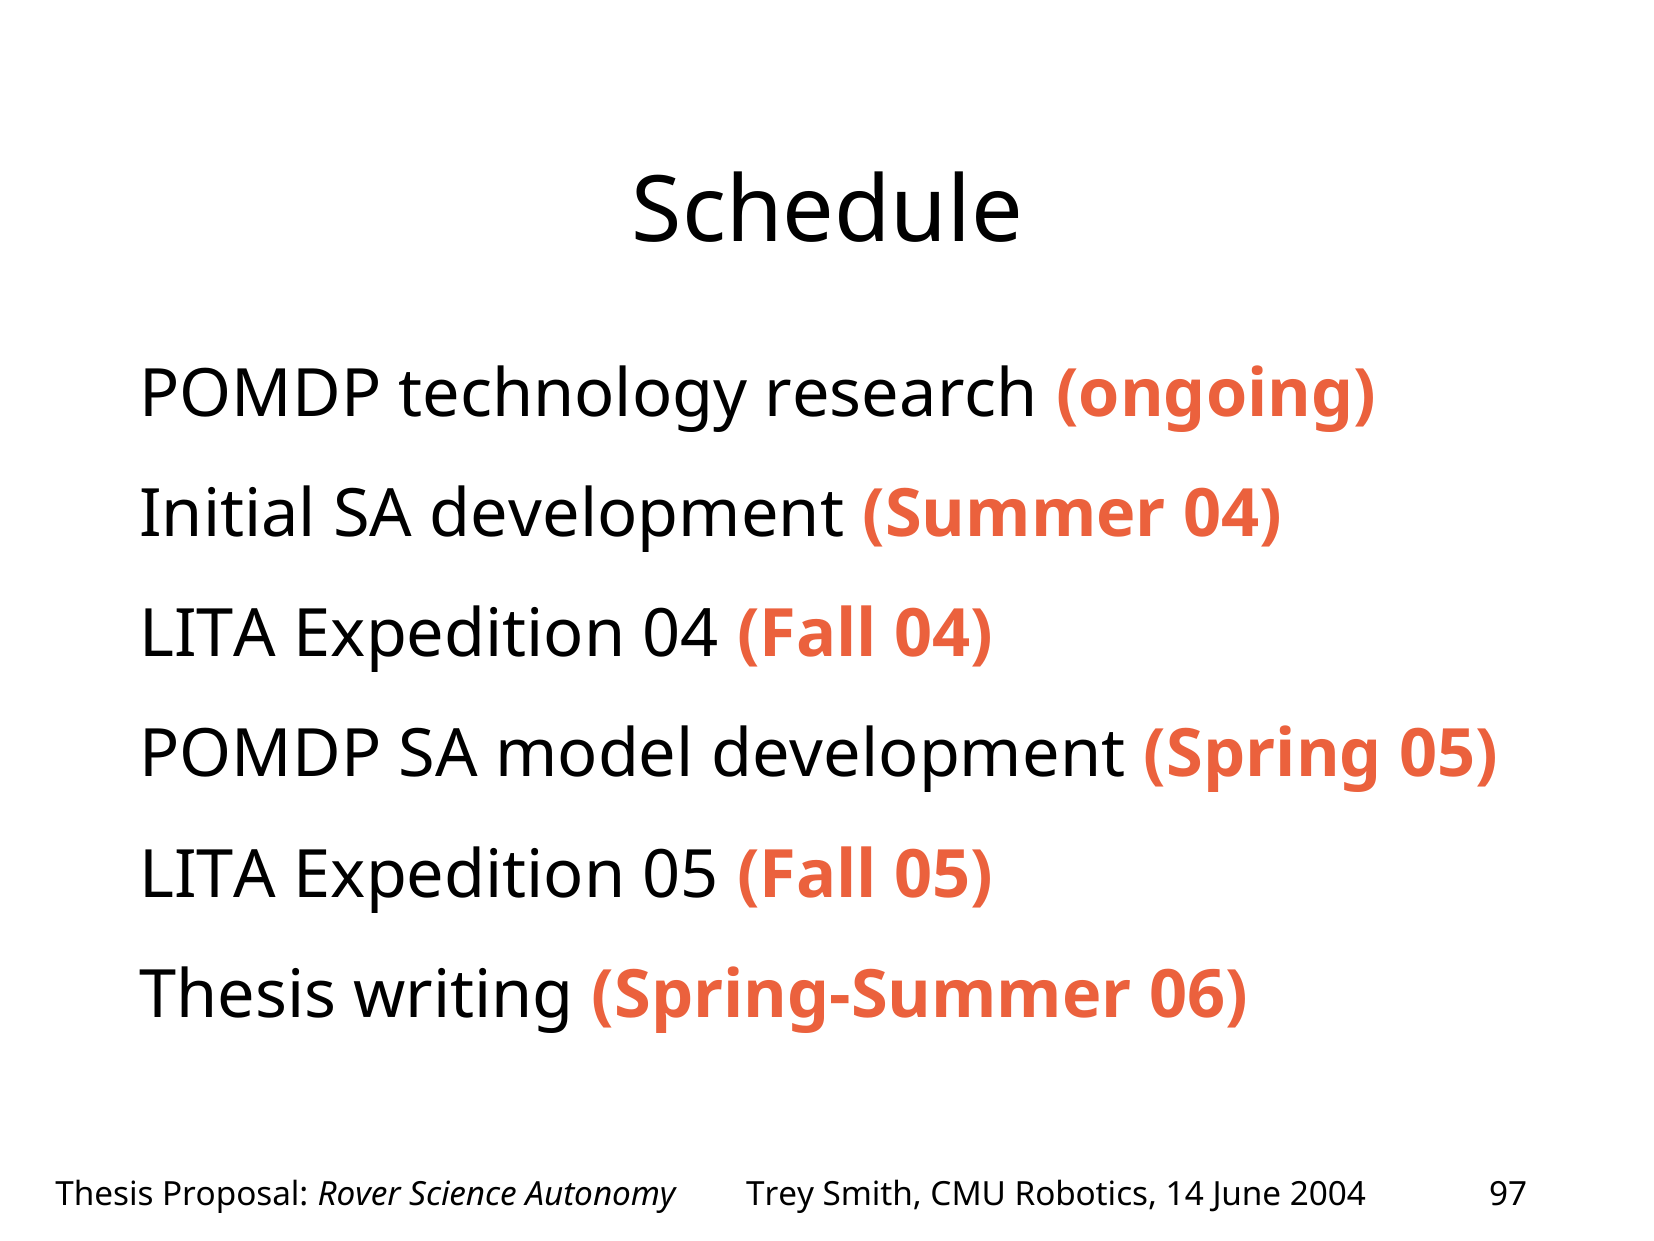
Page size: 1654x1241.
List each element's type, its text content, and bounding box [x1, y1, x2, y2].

title Schedule [121, 102, 1534, 311]
list POMDP technology research (ongoing) Initial SA development (Summer 04) LITA Expedition 04 (Fall 04) POMDP SA model development (Spring 05) LITA Expedition 05 (Fall 05) Thesis writing (Spring-Summer 06) [121, 344, 1534, 1127]
